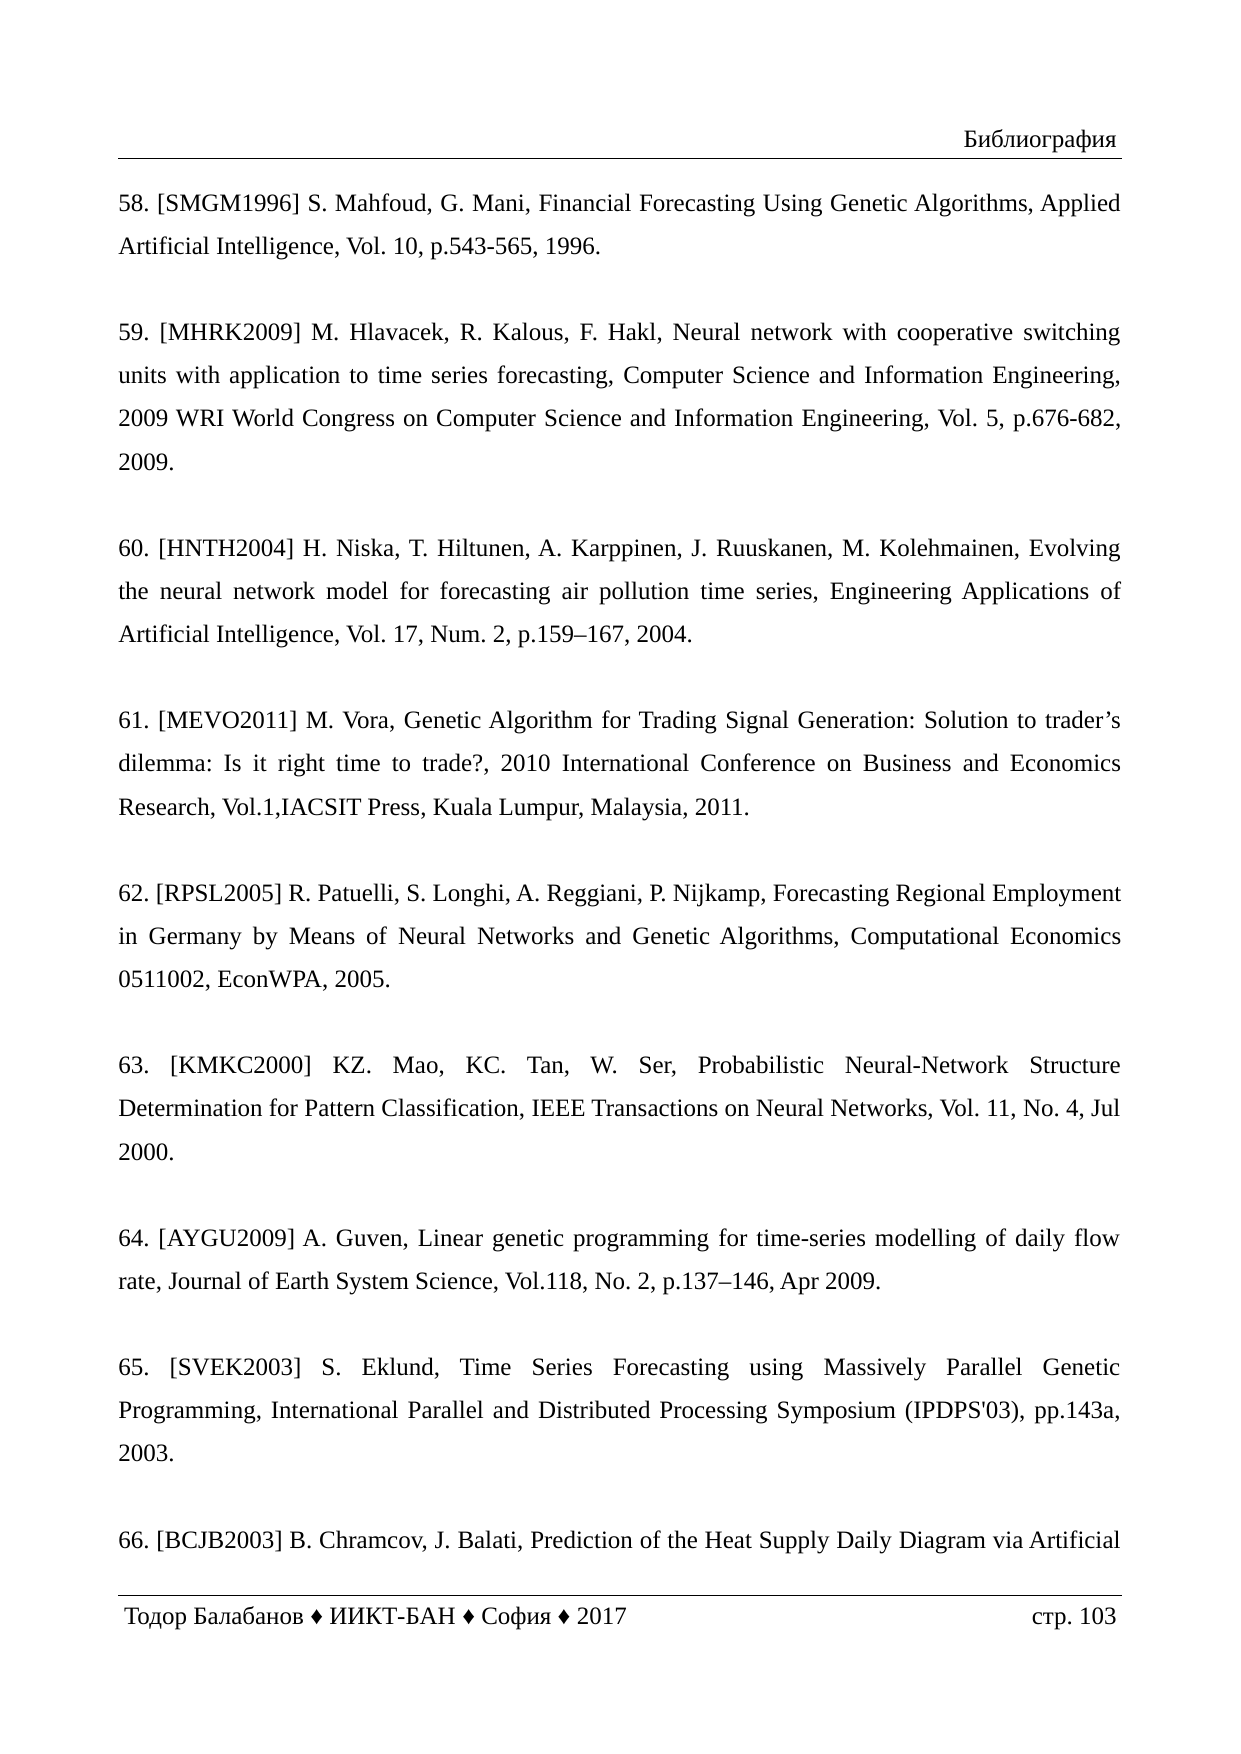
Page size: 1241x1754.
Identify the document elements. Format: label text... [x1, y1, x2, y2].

text 61. [MEVO2011] M. Vora, Genetic Algorithm for Trading Signal Generation: Solution to trader’s dilemma: Is it right time to trade?, 2010 International Conference on Business and Economics Research, Vol.1,IACSIT Press, Kuala Lumpur, Malaysia, 2011. [118, 705, 1122, 820]
text 63. [KMKC2000] KZ. Mao, KC. Tan, W. Ser, Probabilistic Neural-Network Structure Determination for Pattern Classification, IEEE Transactions on Neural Networks, Vol. 11, No. 4, Jul 2000. [118, 1050, 1122, 1165]
text 60. [HNTH2004] H. Niska, T. Hiltunen, A. Karppinen, J. Ruuskanen, M. Kolehmainen, Evolving the neural network model for forecasting air pollution time series, Engineering Applications of Artificial Intelligence, Vol. 17, Num. 2, p.159–167, 2004. [118, 533, 1122, 648]
text 66. [BCJB2003] B. Chramcov, J. Balati, Prediction of the Heat Supply Daily Diagram via Artificial [118, 1525, 1122, 1553]
text 62. [RPSL2005] R. Patuelli, S. Longhi, A. Reggiani, P. Nijkamp, Forecasting Regional Employment in Germany by Means of Neural Networks and Genetic Algorithms, Computational Economics 0511002, EconWPA, 2005. [118, 878, 1122, 993]
text 65. [SVEK2003] S. Eklund, Time Series Forecasting using Massively Parallel Genetic Programming, International Parallel and Distributed Processing Symposium (IPDPS'03), pp.143a, 2003. [118, 1352, 1122, 1467]
text 58. [SMGM1996] S. Mahfoud, G. Mani, Financial Forecasting Using Genetic Algorithms, Applied Artificial Intelligence, Vol. 10, p.543-565, 1996. [118, 188, 1122, 260]
text 64. [AYGU2009] A. Guven, Linear genetic programming for time-series modelling of daily flow rate, Journal of Earth System Science, Vol.118, No. 2, p.137–146, Apr 2009. [118, 1223, 1122, 1295]
text 59. [MHRK2009] M. Hlavacek, R. Kalous, F. Hakl, Neural network with cooperative switching units with application to time series forecasting, Computer Science and Information Engineering, 2009 WRI World Congress on Computer Science and Information Engineering, Vol. 5, p.676-682, 2009. [118, 317, 1122, 475]
